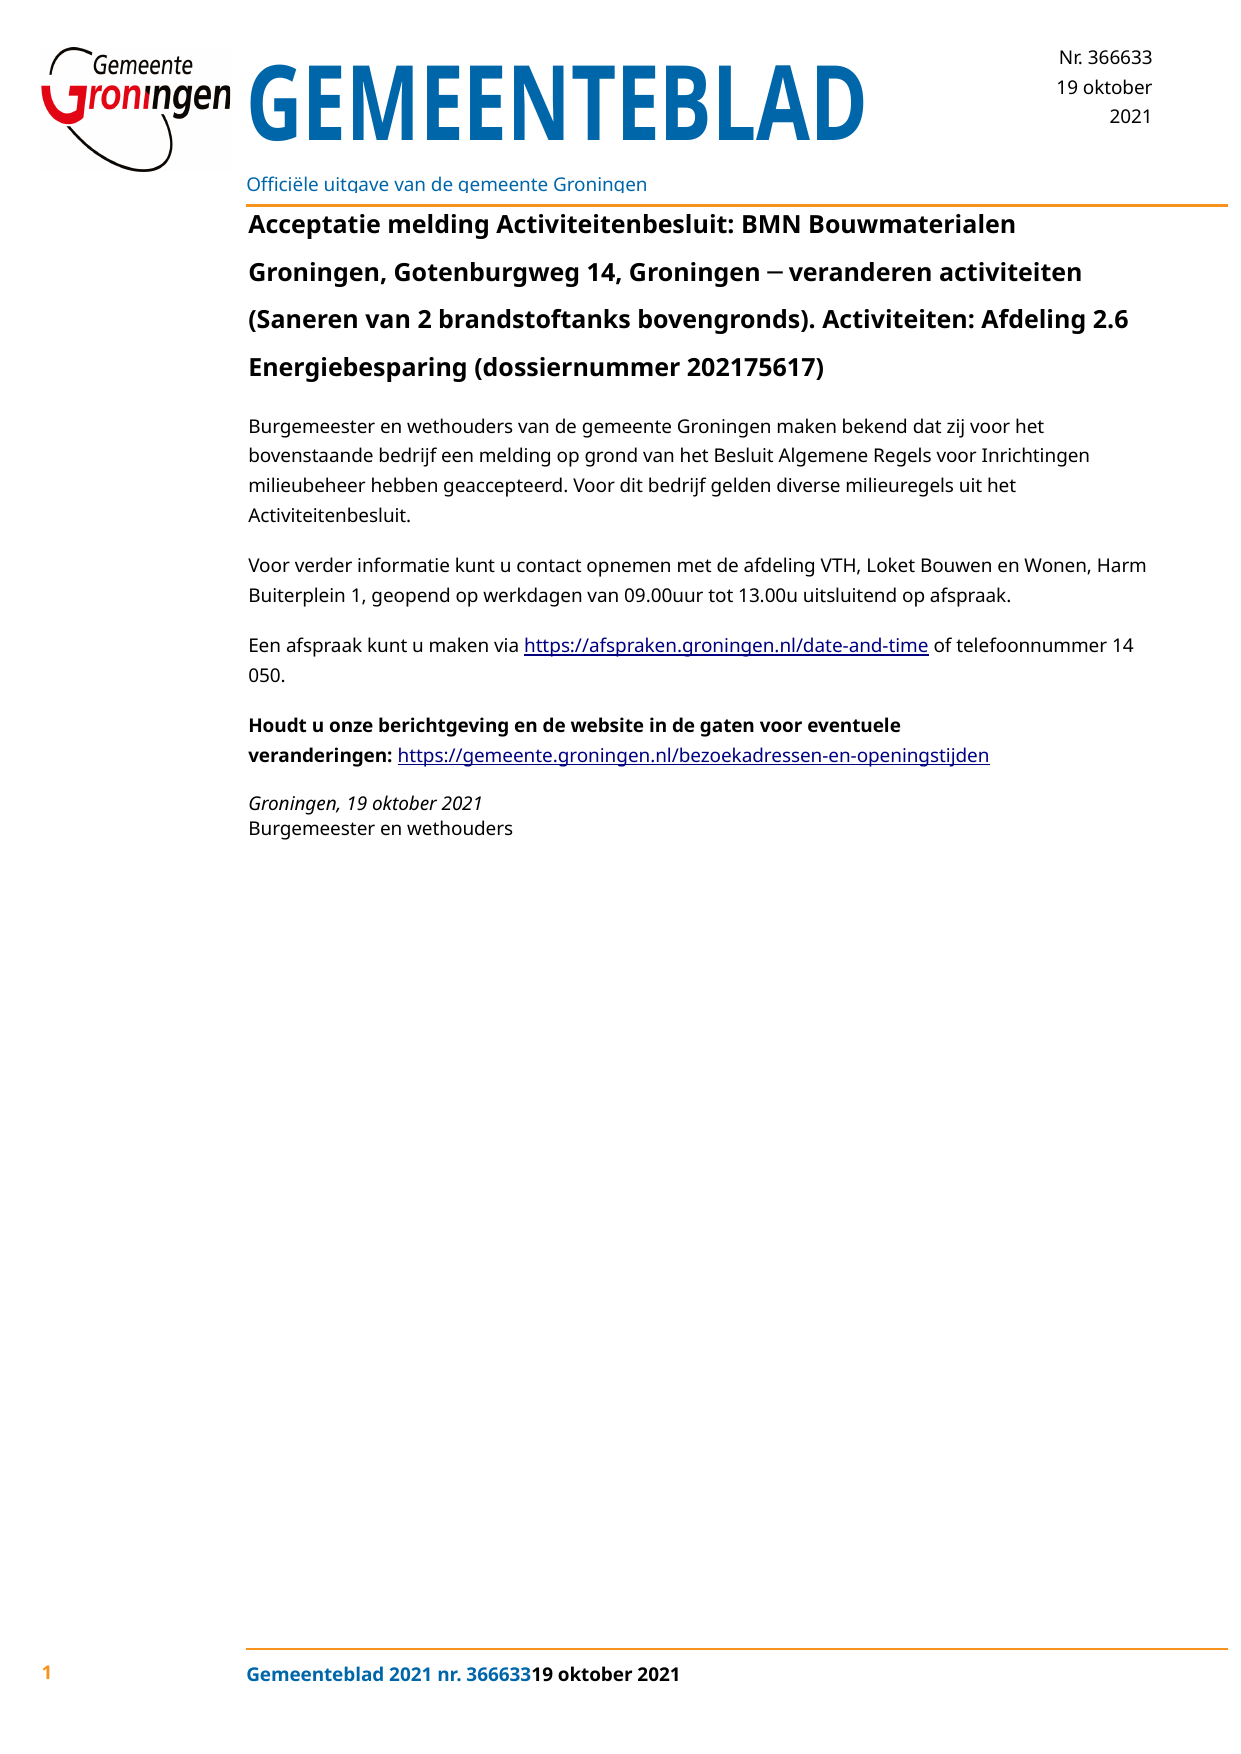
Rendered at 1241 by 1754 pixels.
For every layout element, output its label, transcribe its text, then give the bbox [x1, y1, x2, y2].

text Burgemeester en wethouders [248, 815, 1152, 841]
text Houdt u onze berichtgeving en de website in de gaten voor eventuele veranderingen: https://gemeente.groningen.nl/bezoekadressen-en-openingstijden [248, 712, 1152, 768]
text Voor verder informatie kunt u contact opnemen met de afdeling VTH, Loket Bouwen en Wonen, Harm Buiterplein 1, geopend op werkdagen van 09.00uur tot 13.00u uitsluitend op afspraak. [248, 552, 1152, 608]
text Een afspraak kunt u maken via https://afspraken.groningen.nl/date-and-time of telefoonnummer 14 050. [248, 632, 1152, 688]
text Groningen, 19 oktober 2021 [248, 790, 1152, 815]
text Burgemeester en wethouders van de gemeente Groningen maken bekend dat zij voor het bovenstaande bedrijf een melding op grond van het Besluit Algemene Regels voor Inrichtingen milieubeheer hebben geaccepteerd. Voor dit bedrijf gelden diverse milieuregels uit het Activiteitenbesluit. [248, 413, 1152, 528]
picture [41, 47, 231, 172]
text Acceptatie melding Activiteitenbesluit: BMN Bouwmaterialen Groningen, Gotenburgweg 14, Groningen ─ veranderen activiteiten (Saneren van 2 brandstoftanks bovengronds). Activiteiten: Afdeling 2.6 Energiebesparing (dossiernummer 202175617) [248, 207, 1152, 384]
